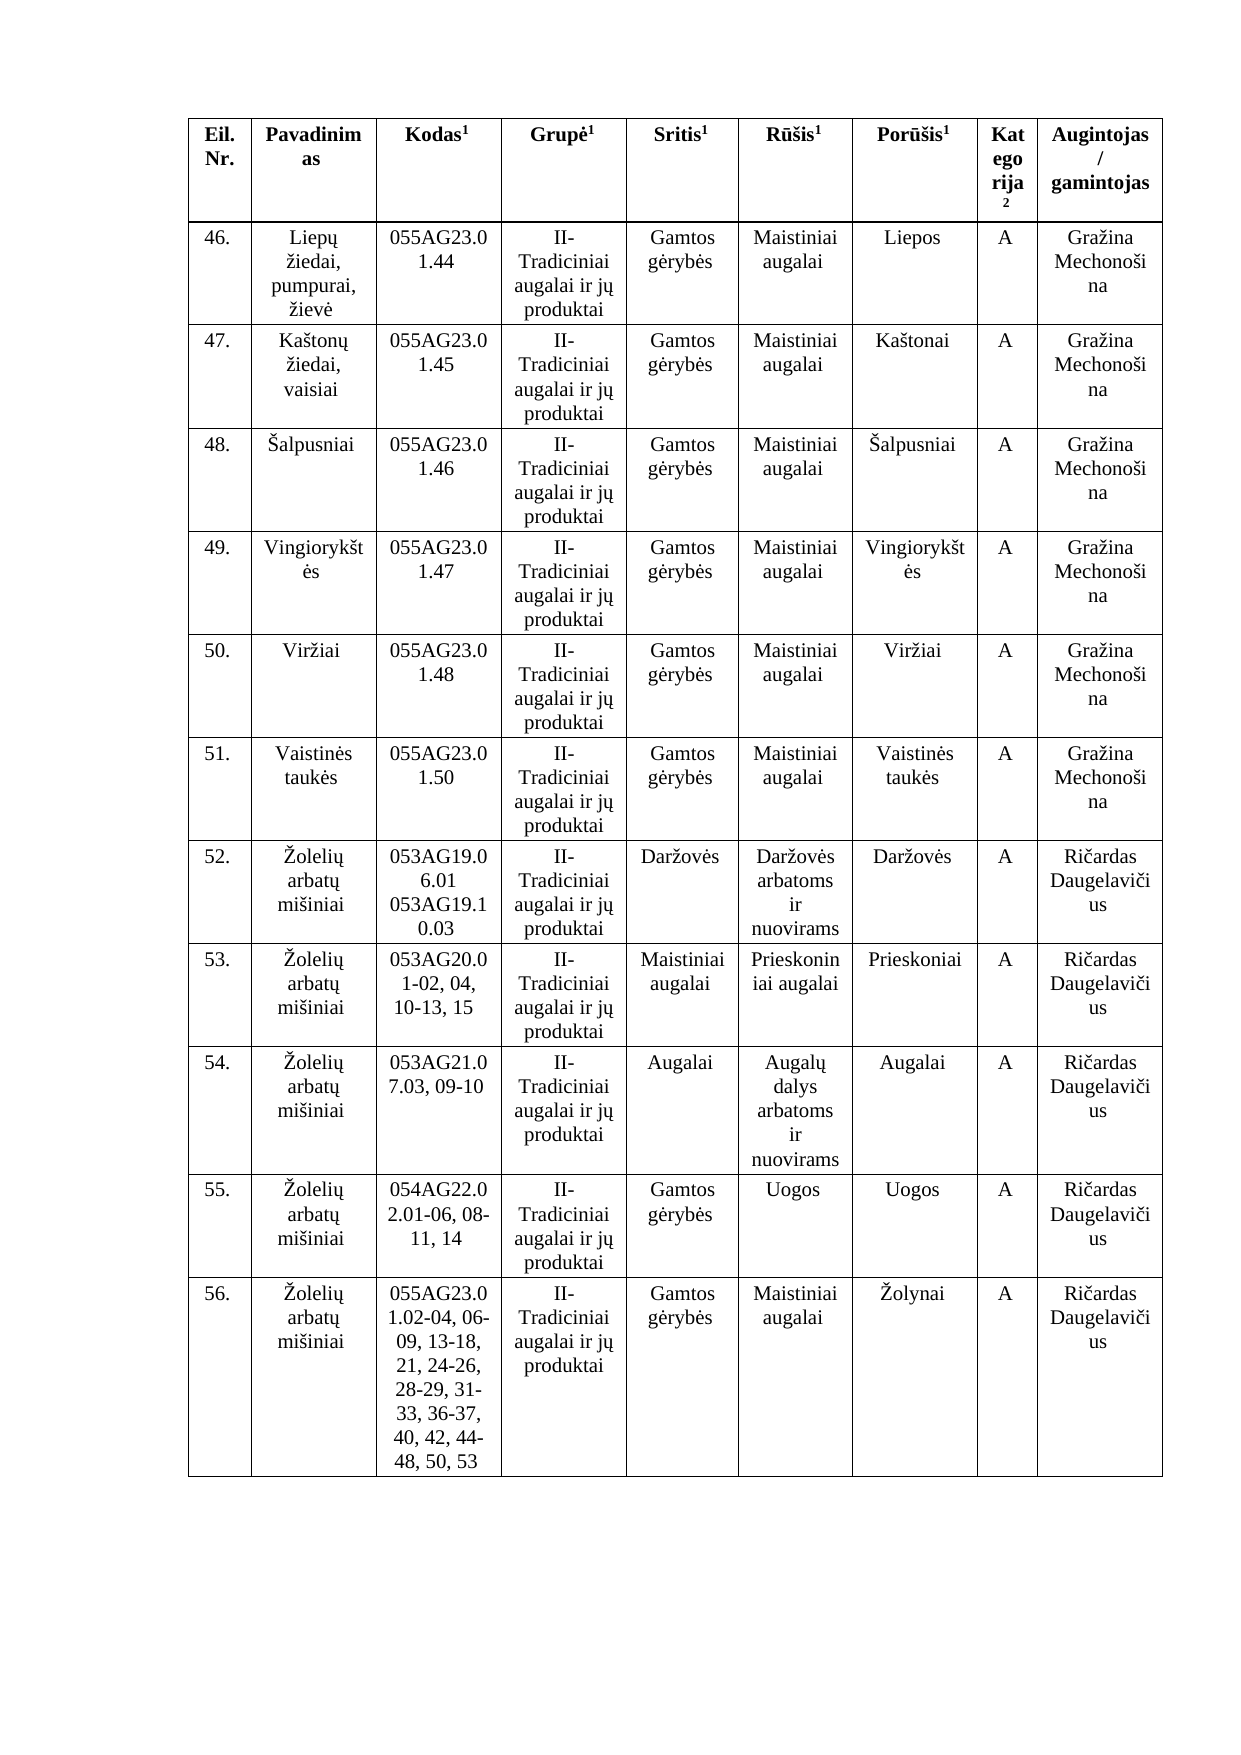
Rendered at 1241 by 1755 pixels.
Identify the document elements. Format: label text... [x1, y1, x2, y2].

table_cell 53. [189, 944, 251, 1046]
table_cell Gamtos gėrybės [627, 325, 738, 427]
table_cell A [978, 325, 1037, 427]
table_cell Viržiai [252, 635, 376, 737]
table_cell Ričardas Daugelavičius [1038, 1047, 1162, 1173]
table_cell 51. [189, 738, 251, 840]
table_cell Maistiniai augalai [739, 635, 852, 737]
table_cell Augalų dalys arbatoms ir nuovirams [739, 1047, 852, 1173]
table_cell 055AG23.01.50 [377, 738, 501, 840]
table_header Eil. Nr. [189, 119, 251, 221]
table_cell Maistiniai augalai [739, 738, 852, 840]
table_cell Gražina Mechonošina [1038, 738, 1162, 840]
table_cell II-Tradiciniai augalai ir jų produktai [502, 1175, 626, 1277]
table_cell II-Tradiciniai augalai ir jų produktai [502, 944, 626, 1046]
table_header Grupė1 [502, 119, 626, 221]
table_cell 055AG23.01.02-04, 06-09, 13-18, 21, 24-26, 28-29, 31-33, 36-37, 40, 42, 44-48, 50, 53 [377, 1278, 501, 1476]
table_cell Ričardas Daugelavičius [1038, 1175, 1162, 1277]
table_cell 053AG20.01-02, 04, 10-13, 15 [377, 944, 501, 1046]
table_cell 48. [189, 429, 251, 531]
table_cell Maistiniai augalai [739, 532, 852, 634]
table_cell 053AG21.07.03, 09-10 [377, 1047, 501, 1173]
table_cell 055AG23.01.44 [377, 223, 501, 324]
table_cell Gražina Mechonošina [1038, 532, 1162, 634]
table_cell Daržovės [853, 841, 977, 943]
table_header Porūšis1 [853, 119, 977, 221]
table_cell II-Tradiciniai augalai ir jų produktai [502, 1047, 626, 1173]
table_cell Augalai [627, 1047, 738, 1173]
table_cell II-Tradiciniai augalai ir jų produktai [502, 429, 626, 531]
table_cell Liepos [853, 223, 977, 324]
table_cell II-Tradiciniai augalai ir jų produktai [502, 325, 626, 427]
table_header Augintojas/ gamintojas [1038, 119, 1162, 221]
table_header Sritis1 [627, 119, 738, 221]
table_cell Liepų žiedai, pumpurai, žievė [252, 223, 376, 324]
table_cell Daržovės [627, 841, 738, 943]
table_cell A [978, 1047, 1037, 1173]
table_cell A [978, 1175, 1037, 1277]
table_cell 055AG23.01.45 [377, 325, 501, 427]
table_cell Kaštonai [853, 325, 977, 427]
table_cell A [978, 944, 1037, 1046]
table_cell A [978, 223, 1037, 324]
table_cell Maistiniai augalai [739, 429, 852, 531]
table_cell Viržiai [853, 635, 977, 737]
table_cell 54. [189, 1047, 251, 1173]
table_cell II-Tradiciniai augalai ir jų produktai [502, 635, 626, 737]
table_cell 054AG22.02.01-06, 08-11, 14 [377, 1175, 501, 1277]
table_cell II-Tradiciniai augalai ir jų produktai [502, 223, 626, 324]
table_cell 55. [189, 1175, 251, 1277]
table_header Kodas1 [377, 119, 501, 221]
table_cell 56. [189, 1278, 251, 1476]
table_cell Maistiniai augalai [739, 1278, 852, 1476]
table_cell Uogos [853, 1175, 977, 1277]
table_cell A [978, 1278, 1037, 1476]
table_cell Gražina Mechonošina [1038, 635, 1162, 737]
table_cell II-Tradiciniai augalai ir jų produktai [502, 841, 626, 943]
table_cell Vaistinės taukės [853, 738, 977, 840]
table_cell Maistiniai augalai [627, 944, 738, 1046]
table_cell Gamtos gėrybės [627, 223, 738, 324]
table_cell Žolelių arbatų mišiniai [252, 841, 376, 943]
table_cell Šalpusniai [252, 429, 376, 531]
table_cell Ričardas Daugelavičius [1038, 841, 1162, 943]
table_cell 055AG23.01.46 [377, 429, 501, 531]
table_cell 47. [189, 325, 251, 427]
table_header Pavadinimas [252, 119, 376, 221]
table_cell 49. [189, 532, 251, 634]
table_cell Gražina Mechonošina [1038, 223, 1162, 324]
table_cell 50. [189, 635, 251, 737]
table_cell II-Tradiciniai augalai ir jų produktai [502, 738, 626, 840]
table_cell Maistiniai augalai [739, 325, 852, 427]
table_cell Vingiorykštės [252, 532, 376, 634]
table_cell A [978, 738, 1037, 840]
table_cell II-Tradiciniai augalai ir jų produktai [502, 532, 626, 634]
table_cell Vaistinės taukės [252, 738, 376, 840]
table_cell Gražina Mechonošina [1038, 429, 1162, 531]
table_cell Žolelių arbatų mišiniai [252, 1047, 376, 1173]
table_cell Ričardas Daugelavičius [1038, 944, 1162, 1046]
table_cell 46. [189, 223, 251, 324]
table_cell A [978, 635, 1037, 737]
table_header Rūšis1 [739, 119, 852, 221]
table_cell 055AG23.01.47 [377, 532, 501, 634]
table_cell Gamtos gėrybės [627, 1278, 738, 1476]
table_cell A [978, 429, 1037, 531]
table_cell Gamtos gėrybės [627, 532, 738, 634]
table_cell Augalai [853, 1047, 977, 1173]
table_cell Uogos [739, 1175, 852, 1277]
table_cell Žolelių arbatų mišiniai [252, 944, 376, 1046]
table_cell Šalpusniai [853, 429, 977, 531]
table_cell Gamtos gėrybės [627, 738, 738, 840]
table_cell Gražina Mechonošina [1038, 325, 1162, 427]
table_cell Žolelių arbatų mišiniai [252, 1278, 376, 1476]
table_cell 053AG19.06.01 053AG19.10.03 [377, 841, 501, 943]
table_cell A [978, 841, 1037, 943]
table_header Kategorija2 [978, 119, 1037, 221]
table_cell 055AG23.01.48 [377, 635, 501, 737]
table_cell Gamtos gėrybės [627, 1175, 738, 1277]
table_cell Vingiorykštės [853, 532, 977, 634]
table_cell Daržovės arbatoms ir nuovirams [739, 841, 852, 943]
table_cell Prieskoniai [853, 944, 977, 1046]
table_cell Ričardas Daugelavičius [1038, 1278, 1162, 1476]
table_cell Maistiniai augalai [739, 223, 852, 324]
table_cell Kaštonų žiedai, vaisiai [252, 325, 376, 427]
table_cell Žolelių arbatų mišiniai [252, 1175, 376, 1277]
table_cell A [978, 532, 1037, 634]
table_cell Prieskoniniai augalai [739, 944, 852, 1046]
table_cell Gamtos gėrybės [627, 635, 738, 737]
table_cell Žolynai [853, 1278, 977, 1476]
table_cell Gamtos gėrybės [627, 429, 738, 531]
table_cell 52. [189, 841, 251, 943]
table_cell II-Tradiciniai augalai ir jų produktai [502, 1278, 626, 1476]
